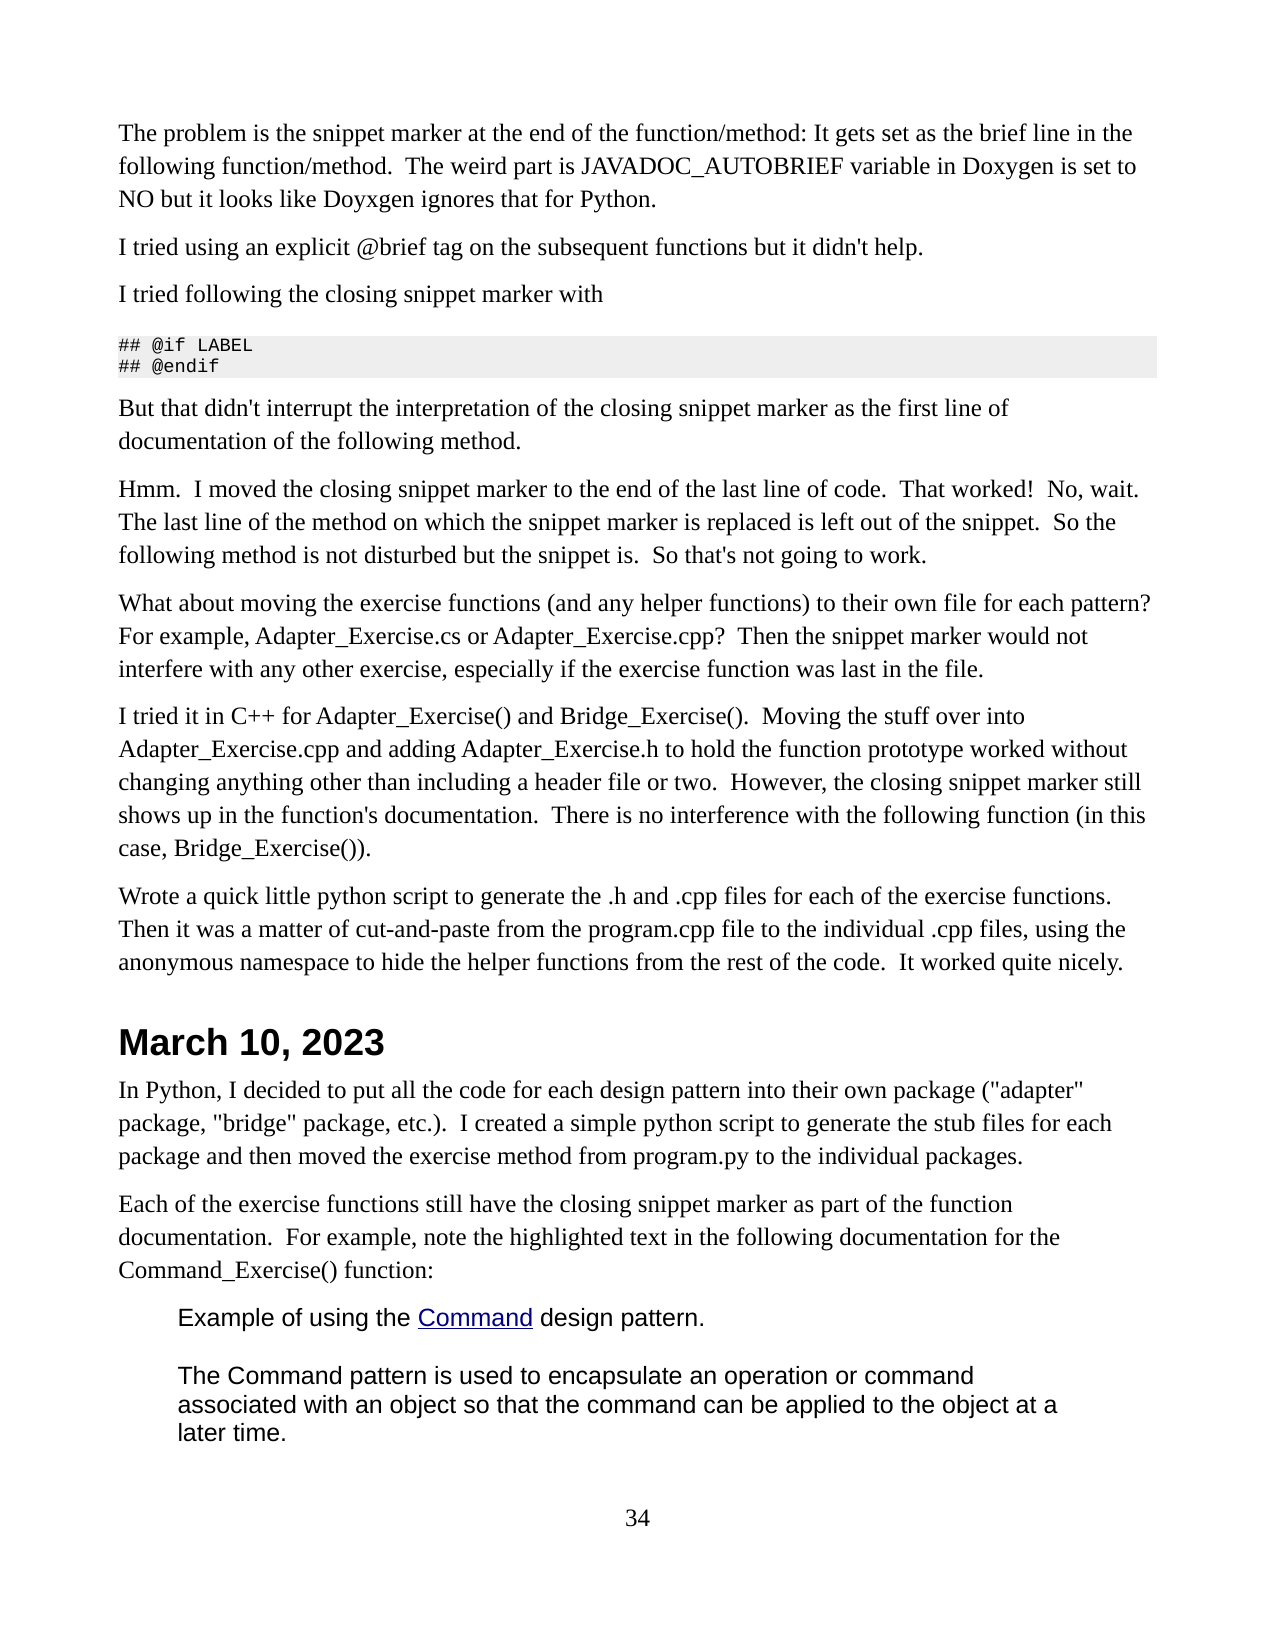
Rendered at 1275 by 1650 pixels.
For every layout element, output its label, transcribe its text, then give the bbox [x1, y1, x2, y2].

text Wrote a quick little python script to generate the .h and .cpp files for each of the exercise functions. Then it was a matter of cut-and-paste from the program.cpp file to the individual .cpp files, using the anonymous namespace to hide the helper functions from the rest of the code. It worked quite nicely. [118, 881, 1157, 976]
subtitle March 10, 2023 [118, 1020, 1157, 1063]
text I tried it in C++ for Adapter_Exercise() and Bridge_Exercise(). Moving the stuff over into Adapter_Exercise.cpp and adding Adapter_Exercise.h to hold the function prototype worked without changing anything other than including a header file or two. However, the closing snippet marker still shows up in the function's documentation. There is no interference with the following function (in this case, Bridge_Exercise()). [118, 701, 1157, 862]
text ## @if LABEL [118, 336, 1157, 357]
text Hmm. I moved the closing snippet marker to the end of the last line of code. That worked! No, wait. The last line of the method on which the snippet marker is replaced is left out of the snippet. So the following method is not disturbed but the snippet is. So that's not going to work. [118, 474, 1157, 569]
text What about moving the exercise functions (and any helper functions) to their own file for each pattern? For example, Adapter_Exercise.cs or Adapter_Exercise.cpp? Then the snippet marker would not interfere with any other exercise, especially if the exercise function was last in the file. [118, 588, 1157, 682]
text I tried following the closing snippet marker with [118, 279, 1157, 308]
text Each of the exercise functions still have the closing snippet marker as part of the function documentation. For example, note the highlighted text in the following documentation for the Command_Exercise() function: [118, 1189, 1157, 1284]
text In Python, I decided to put all the code for each design pattern into their own package ("adapter" package, "bridge" package, etc.). I created a simple python script to generate the stub files for each package and then moved the exercise method from program.py to the individual packages. [118, 1075, 1157, 1170]
text ## @endif [118, 357, 1157, 378]
text The Command pattern is used to encapsulate an operation or command associated with an object so that the command can be applied to the object at a later time. [177, 1361, 1098, 1447]
text But that didn't interrupt the interpretation of the closing snippet marker as the first line of documentation of the following method. [118, 393, 1157, 455]
text The problem is the snippet marker at the end of the function/method: It gets set as the brief line in the following function/method. The weird part is JAVADOC_AUTOBRIEF variable in Doxygen is set to NO but it looks like Doyxgen ignores that for Python. [118, 118, 1157, 213]
text Example of using the Command design pattern. [177, 1303, 1098, 1331]
text I tried using an explicit @brief tag on the subsequent functions but it didn't help. [118, 232, 1157, 261]
